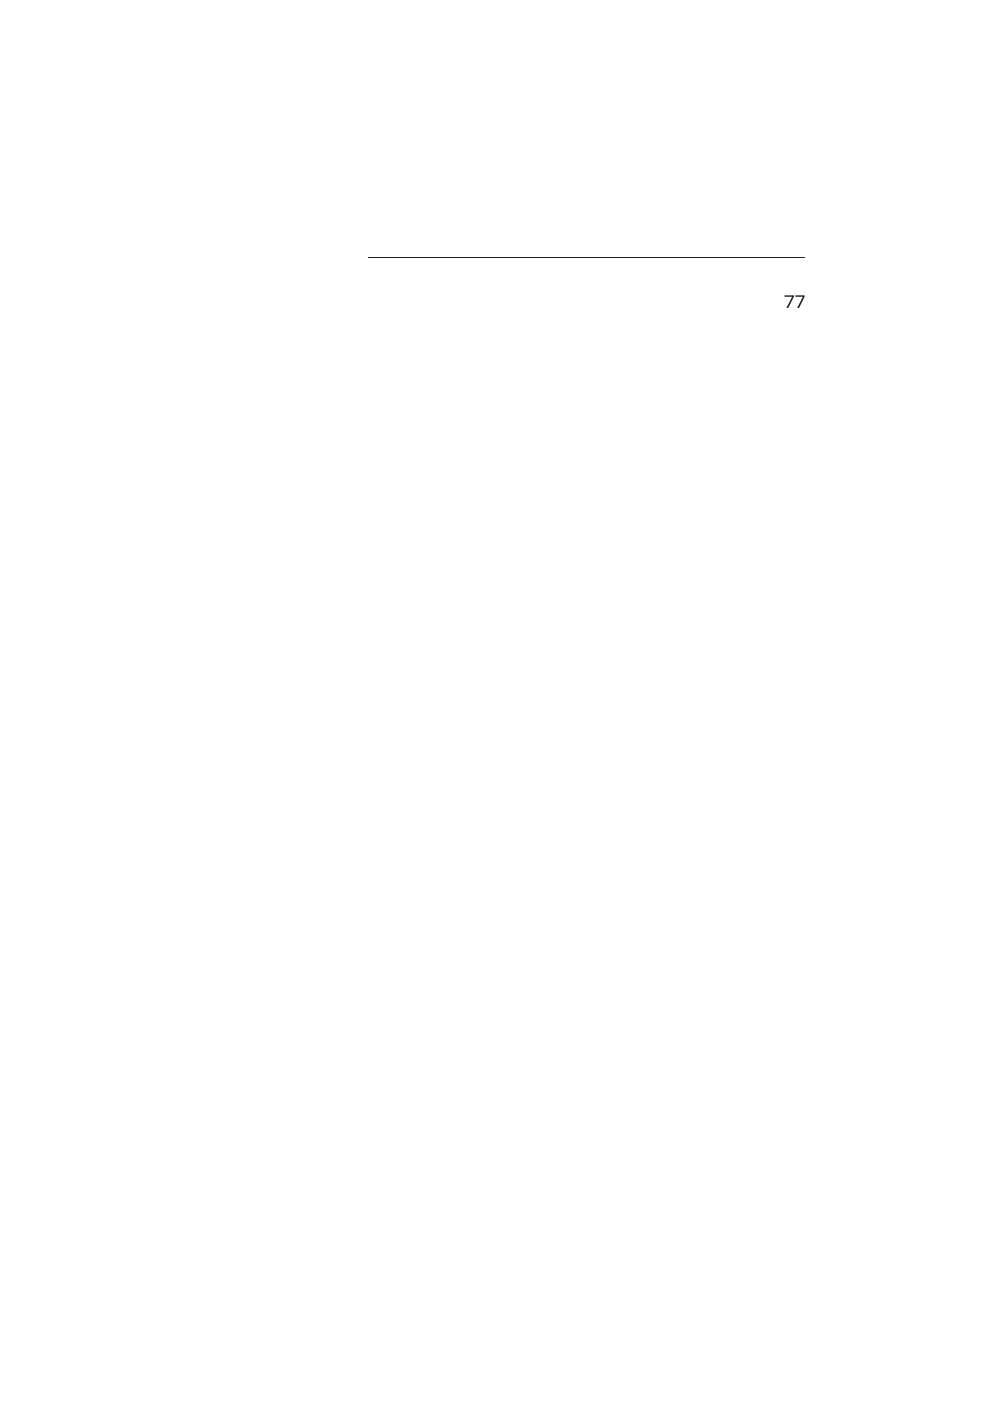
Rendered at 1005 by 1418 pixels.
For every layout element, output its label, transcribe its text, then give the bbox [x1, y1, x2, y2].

text 77 [362, 289, 806, 313]
